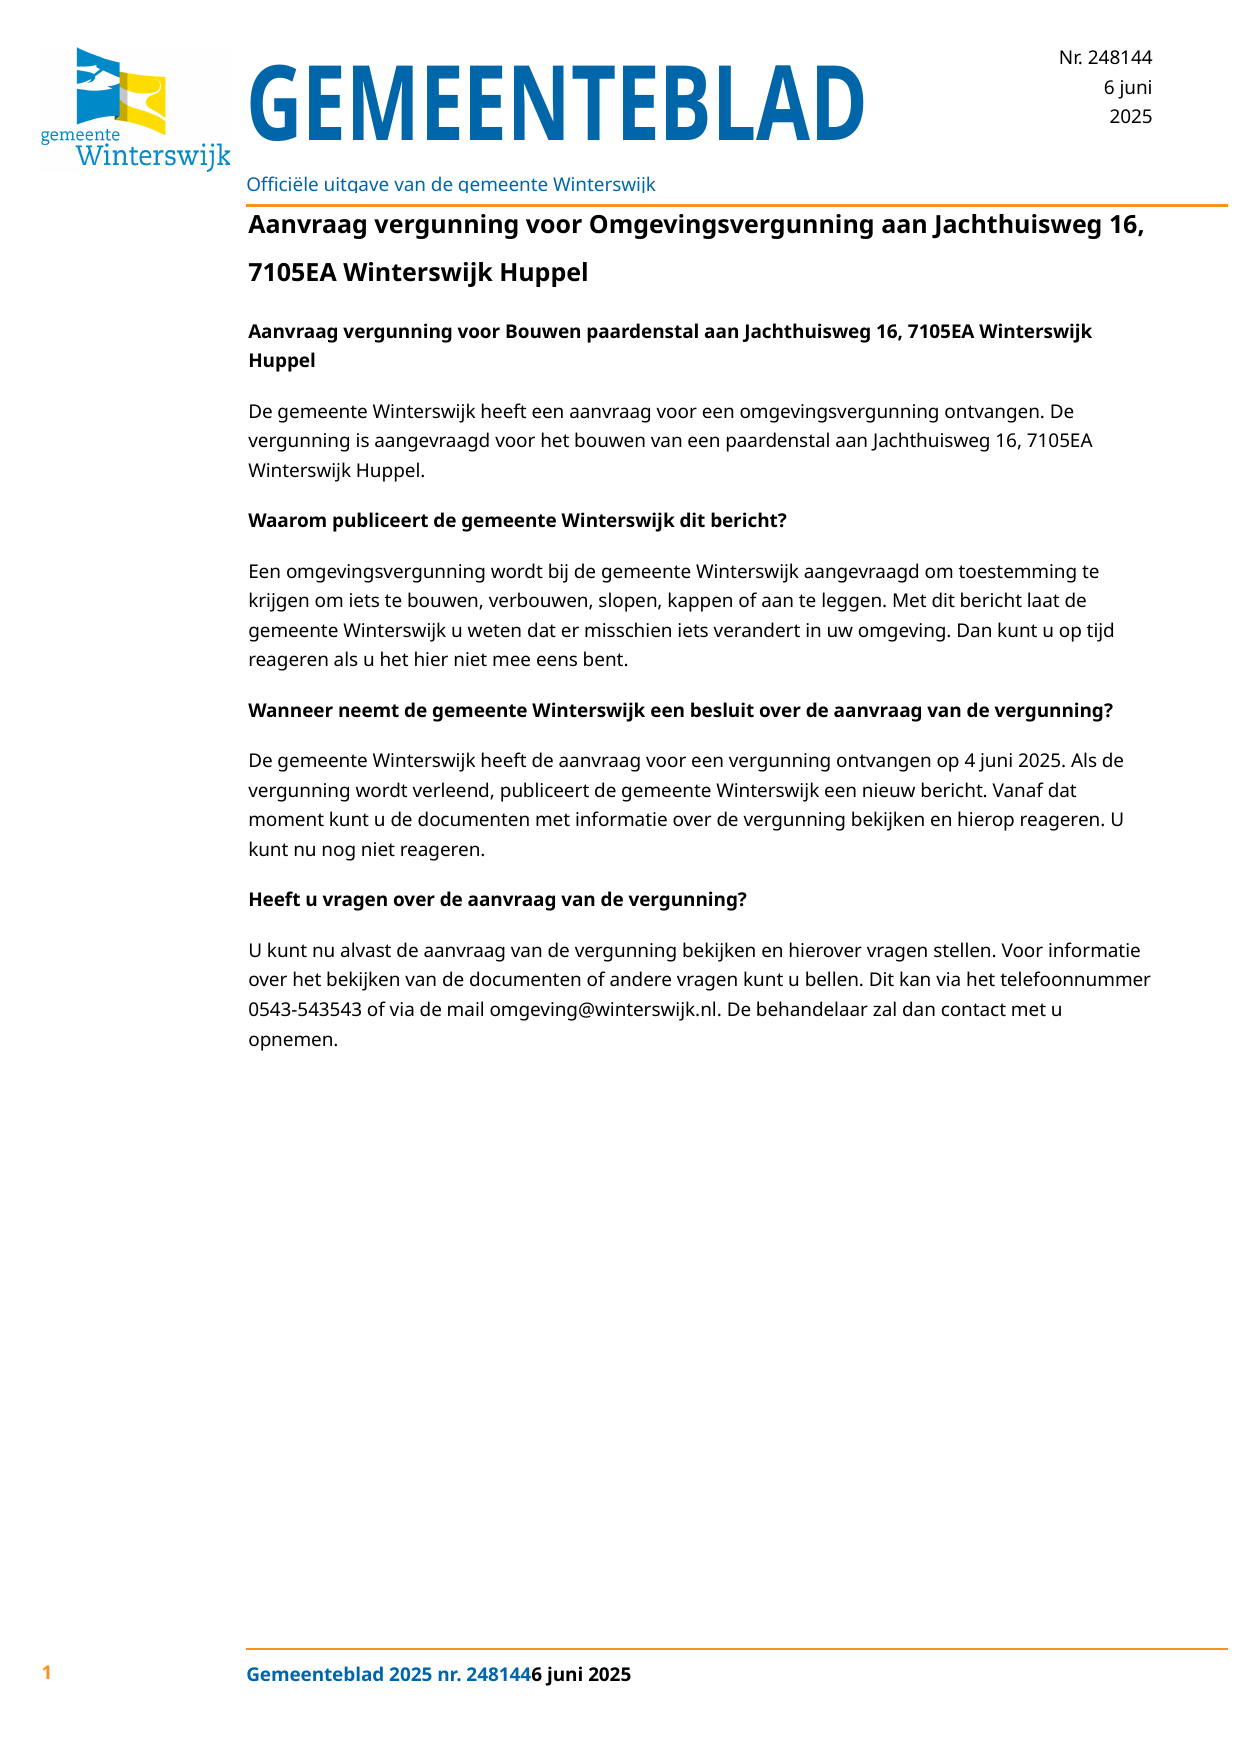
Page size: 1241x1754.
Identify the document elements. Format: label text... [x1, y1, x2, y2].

picture [41, 47, 231, 172]
text Aanvraag vergunning voor Bouwen paardenstal aan Jachthuisweg 16, 7105EA Winterswijk Huppel [248, 318, 1152, 373]
text Wanneer neemt de gemeente Winterswijk een besluit over de aanvraag van de vergunning? [248, 697, 1152, 723]
picture [225, 153, 231, 162]
text De gemeente Winterswijk heeft een aanvraag voor een omgevingsvergunning ontvangen. De vergunning is aangevraagd voor het bouwen van een paardenstal aan Jachthuisweg 16, 7105EA Winterswijk Huppel. [248, 398, 1152, 483]
text U kunt nu alvast de aanvraag van de vergunning bekijken en hierover vragen stellen. Voor informatie over het bekijken van de documenten of andere vragen kunt u bellen. Dit kan via het telefoonnummer 0543-543543 of via de mail omgeving@winterswijk.nl. De behandelaar zal dan contact met u opnemen. [248, 937, 1152, 1052]
text Heeft u vragen over de aanvraag van de vergunning? [248, 887, 1152, 912]
text Waarom publiceert de gemeente Winterswijk dit bericht? [248, 507, 1152, 533]
text Aanvraag vergunning voor Omgevingsvergunning aan Jachthuisweg 16, 7105EA Winterswijk Huppel [248, 207, 1152, 288]
text Een omgevingsvergunning wordt bij de gemeente Winterswijk aangevraagd om toestemming te krijgen om iets te bouwen, verbouwen, slopen, kappen of aan te leggen. Met dit bericht laat de gemeente Winterswijk u weten dat er misschien iets verandert in uw omgeving. Dan kunt u op tijd reageren als u het hier niet mee eens bent. [248, 558, 1152, 672]
text De gemeente Winterswijk heeft de aanvraag voor een vergunning ontvangen op 4 juni 2025. Als de vergunning wordt verleend, publiceert de gemeente Winterswijk een nieuw bericht. Vanaf dat moment kunt u de documenten met informatie over de vergunning bekijken en hierop reageren. U kunt nu nog niet reageren. [248, 747, 1152, 862]
